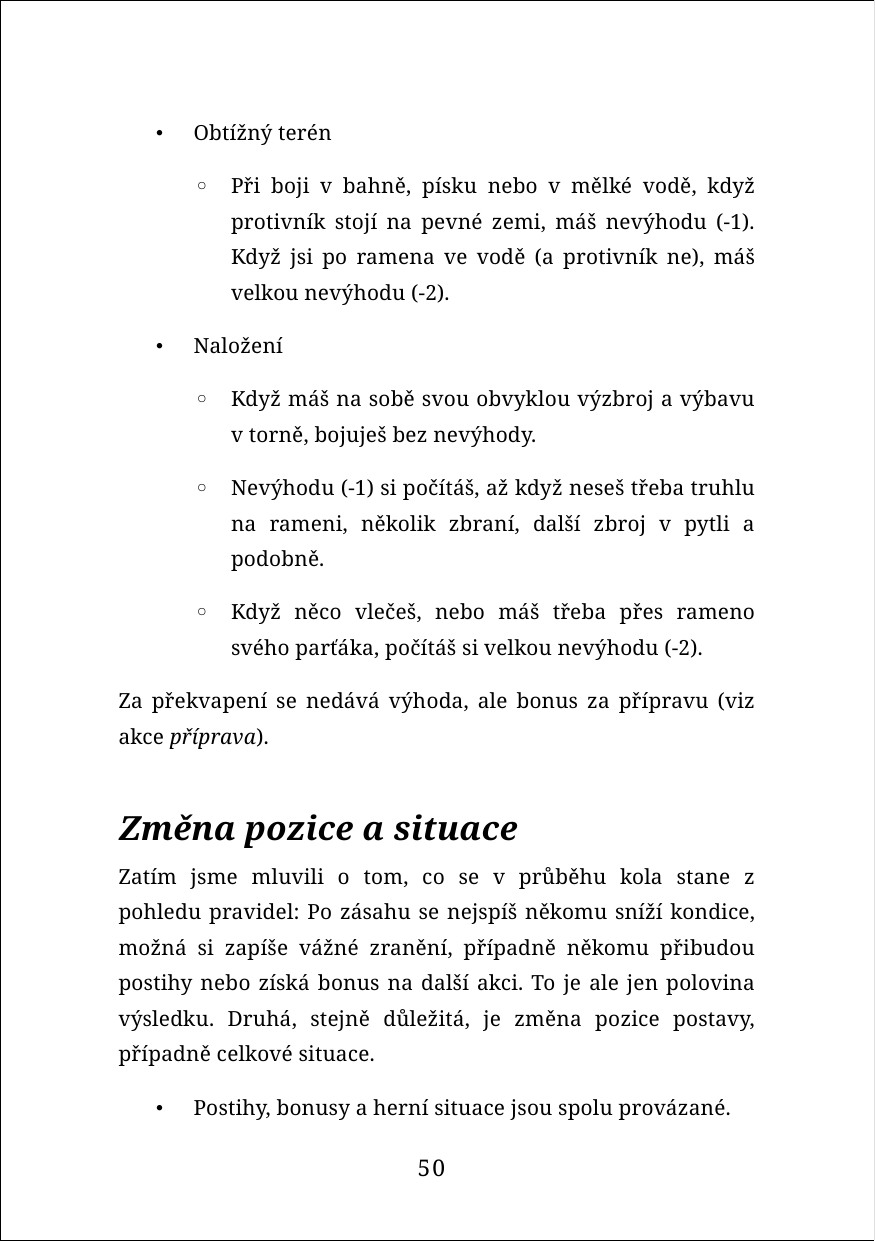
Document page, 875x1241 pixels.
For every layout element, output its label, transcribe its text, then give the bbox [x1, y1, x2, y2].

list Postihy, bonusy a herní situace jsou spolu provázané. [156, 1093, 756, 1121]
subtitle Změna pozice a situace [118, 804, 756, 850]
list Naložení [156, 331, 756, 360]
text Za překvapení se nedává výhoda, ale bonus za přípravu (viz akce příprava). [118, 686, 756, 750]
list Když máš na sobě svou obvyklou výzbroj a výbavu v torně, bojuješ bez nevýhody. [193, 384, 756, 448]
list Když něco vlečeš, nebo máš třeba přes rameno svého parťáka, počítáš si velkou nevýhodu (-2). [193, 597, 756, 661]
list Při boji v bahně, písku nebo v mělké vodě, když protivník stojí na pevné zemi, máš nevýhodu (-1). Když jsi po ramena ve vodě (a protivník ne), máš velkou nevýhodu (-2). [193, 171, 756, 306]
text Zatím jsme mluvili o tom, co se v průběhu kola stane z pohledu pravidel: Po zásahu se nejspíš někomu sníží kondice, možná si zapíše vážné zranění, případně někomu přibudou postihy nebo získá bonus na další akci. To je ale jen polovina výsledku. Druhá, stejně důležitá, je změna pozice postavy, případně celkové situace. [118, 862, 756, 1068]
list Nevýhodu (-1) si počítáš, až když neseš třeba truhlu na rameni, několik zbraní, další zbroj v pytli a podobně. [193, 473, 756, 573]
list Obtížný terén [156, 118, 756, 147]
